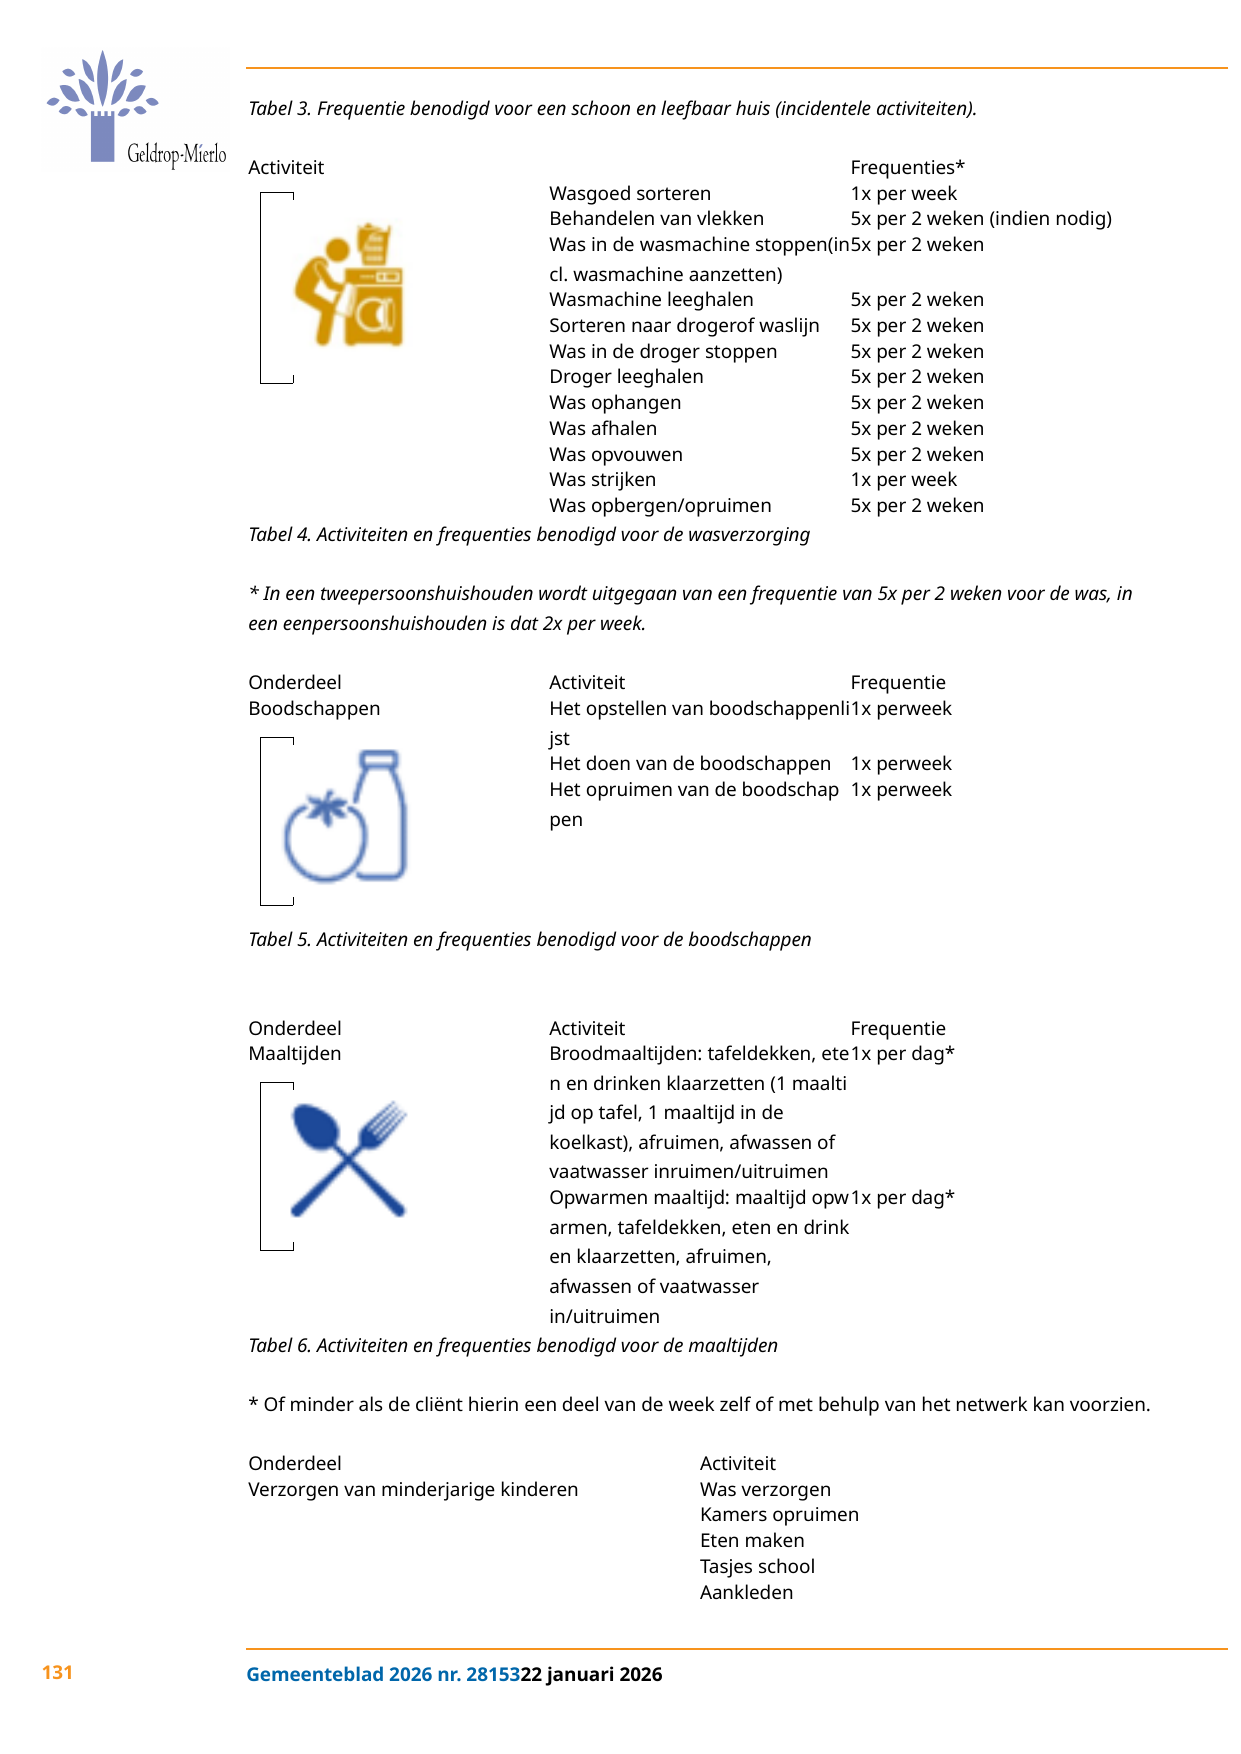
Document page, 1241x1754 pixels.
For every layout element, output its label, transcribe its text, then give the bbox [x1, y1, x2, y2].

table_cell Het opruimen van de boodschappen [549, 776, 850, 923]
table_cell Was in de wasmachine stoppen(incl. wasmachine aanzetten) [549, 231, 850, 287]
table_cell Was opbergen/opruimen [549, 493, 850, 518]
table_header Onderdeel [248, 1015, 549, 1040]
text Tabel 4. Activiteiten en frequenties benodigd voor de wasverzorging [248, 521, 1152, 547]
table_cell [248, 180, 549, 518]
picture [41, 47, 231, 172]
table_header Activiteit [549, 669, 850, 695]
table_cell Verzorgen van minderjarige kinderen [248, 1476, 700, 1604]
table_header Activiteit [248, 154, 549, 180]
table_cell Het opstellen van boodschappenlijst [549, 695, 850, 750]
table_header [549, 154, 850, 180]
table_cell Sorteren naar drogerof waslijn [549, 312, 850, 338]
table_cell Droger leeghalen [549, 364, 850, 389]
picture [268, 200, 417, 375]
table_header Activiteit [549, 1015, 850, 1040]
table_header Activiteit [700, 1450, 1152, 1476]
table_header Onderdeel [248, 1450, 700, 1476]
table_cell 5x per 2 weken (indien nodig) [850, 206, 1152, 231]
text Tabel 5. Activiteiten en frequenties benodigd voor de boodschappen [248, 926, 1152, 952]
table_cell 5x per 2 weken [850, 364, 1152, 389]
table_cell Broodmaaltijden: tafeldekken, eten en drinken klaarzetten (1 maaltijd op tafel, 1 maaltijd in de koelkast), afruimen, afwassen of vaatwasser inruimen/uitruimen [549, 1040, 850, 1184]
text * Of minder als de cliënt hierin een deel van de week zelf of met behulp van het netwerk kan voorzien. [248, 1391, 1152, 1417]
table_cell Behandelen van vlekken [549, 206, 850, 231]
table_cell 5x per 2 weken [850, 441, 1152, 467]
table_cell Maaltijden [248, 1040, 549, 1328]
table_cell 1x per dag* [850, 1185, 1152, 1328]
table_header Frequentie [850, 1015, 1152, 1040]
table_cell 1x per week [850, 180, 1152, 206]
table_cell Wasgoed sorteren [549, 180, 850, 206]
table_cell 5x per 2 weken [850, 493, 1152, 518]
table_cell Boodschappen [248, 695, 549, 923]
table_cell Eten maken [700, 1528, 1152, 1553]
table_cell Was verzorgen [700, 1476, 1152, 1502]
table_header Frequentie [850, 669, 1152, 695]
table_cell Was opvouwen [549, 441, 850, 467]
table_cell 1x perweek [850, 750, 1152, 776]
table_header Onderdeel [248, 669, 549, 695]
table_cell Was strijken [549, 467, 850, 492]
table_cell Tasjes school [700, 1553, 1152, 1579]
picture [268, 1090, 417, 1242]
picture [268, 745, 417, 897]
text * In een tweepersoonshuishouden wordt uitgegaan van een frequentie van 5x per 2 weken voor de was, in een eenpersoonshuishouden is dat 2x per week. [248, 581, 1152, 636]
table_cell Aankleden [700, 1579, 1152, 1604]
text Tabel 3. Frequentie benodigd voor een schoon en leefbaar huis (incidentele activiteiten). [248, 95, 1152, 121]
table_cell Was afhalen [549, 415, 850, 441]
table_cell 5x per 2 weken [850, 415, 1152, 441]
table_cell Was in de droger stoppen [549, 338, 850, 364]
table_cell 5x per 2 weken [850, 338, 1152, 364]
table_cell 1x perweek [850, 776, 1152, 923]
table_cell Kamers opruimen [700, 1502, 1152, 1527]
table_cell Het doen van de boodschappen [549, 750, 850, 776]
table_cell 5x per 2 weken [850, 390, 1152, 415]
table_cell 5x per 2 weken [850, 312, 1152, 338]
table_cell 1x per dag* [850, 1040, 1152, 1184]
table_cell Was ophangen [549, 390, 850, 415]
table_cell 1x perweek [850, 695, 1152, 750]
table_cell 5x per 2 weken [850, 231, 1152, 287]
table_header Frequenties* [850, 154, 1152, 180]
table_cell 5x per 2 weken [850, 287, 1152, 312]
table_cell Wasmachine leeghalen [549, 287, 850, 312]
table_cell Opwarmen maaltijd: maaltijd opwarmen, tafeldekken, eten en drinken klaarzetten, afruimen, afwassen of vaatwasser in/uitruimen [549, 1185, 850, 1328]
table_cell 1x per week [850, 467, 1152, 492]
text Tabel 6. Activiteiten en frequenties benodigd voor de maaltijden [248, 1332, 1152, 1357]
